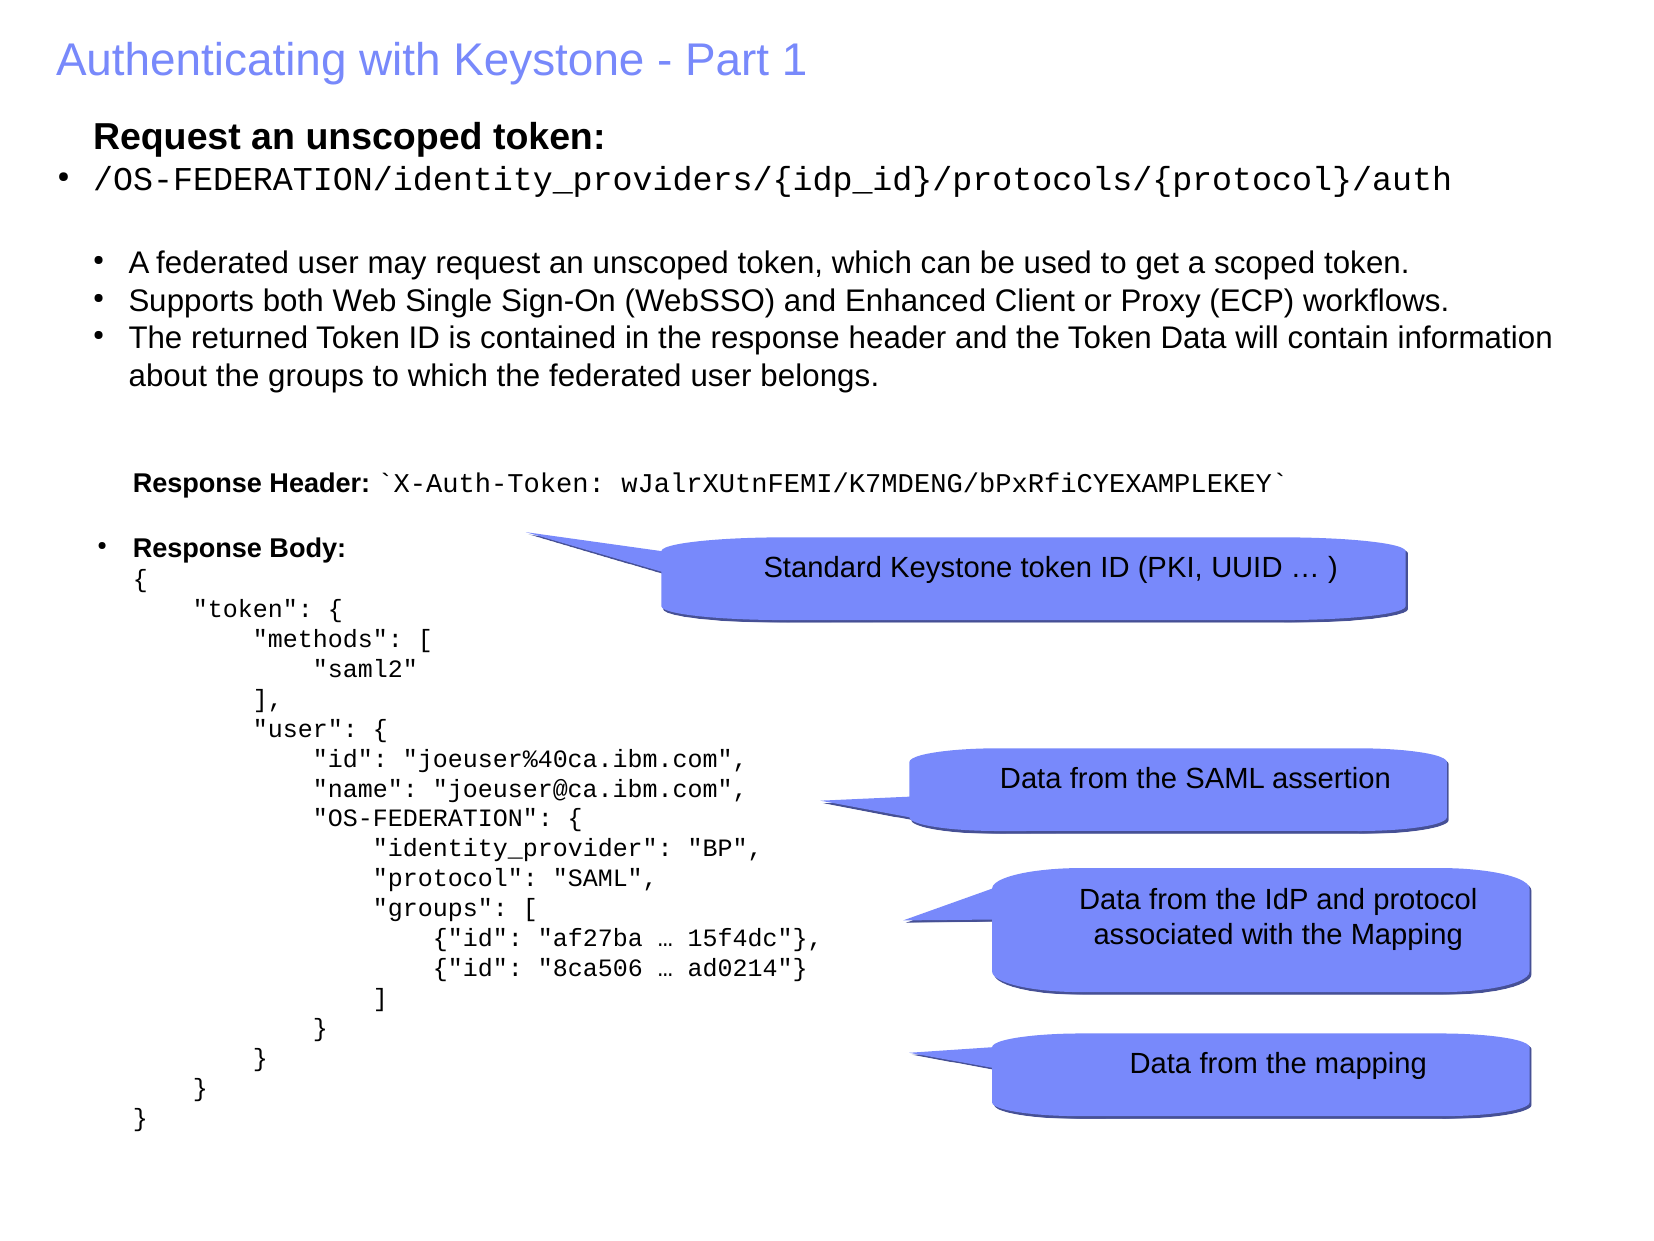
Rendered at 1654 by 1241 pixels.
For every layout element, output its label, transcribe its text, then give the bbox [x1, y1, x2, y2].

text_box Response Header: `X-Auth-Token: wJalrXUtnFEMI/K7MDENG/bPxRfiCYEXAMPLEKEY` Response Body: { "token": { "methods": [ "saml2" ], "user": { "id": "joeuser%40ca.ibm.com", "name": "joeuser@ca.ibm.com", "OS-FEDERATION": { "identity_provider": "BP", "protocol": "SAML", "groups": [ {"id": "af27ba … 15f4dc"}, {"id": "8ca506 … ad0214"} ] } } } } [82, 457, 1602, 1140]
text_box Authenticating with Keystone - Part 1 [41, 28, 1613, 101]
text_box Data from the mapping [909, 1033, 1530, 1117]
text_box Request an unscoped token: /OS-FEDERATION/identity_providers/{idp_id}/protocols/{protocol}/auth [42, 104, 1613, 206]
text_box Data from the SAML assertion [820, 748, 1447, 832]
text_box Standard Keystone token ID (PKI, UUID … ) [525, 532, 1406, 621]
text_box A federated user may request an unscoped token, which can be used to get a scoped token. Supports both Web Single Sign-On (WebSSO) and Enhanced Client or Proxy (ECP) workflows. The returned Token ID is contained in the response header and the Token Data will contain information about the groups to which the federated user belongs. [42, 235, 1613, 401]
text_box Data from the IdP and protocol associated with the Mapping [903, 868, 1530, 993]
